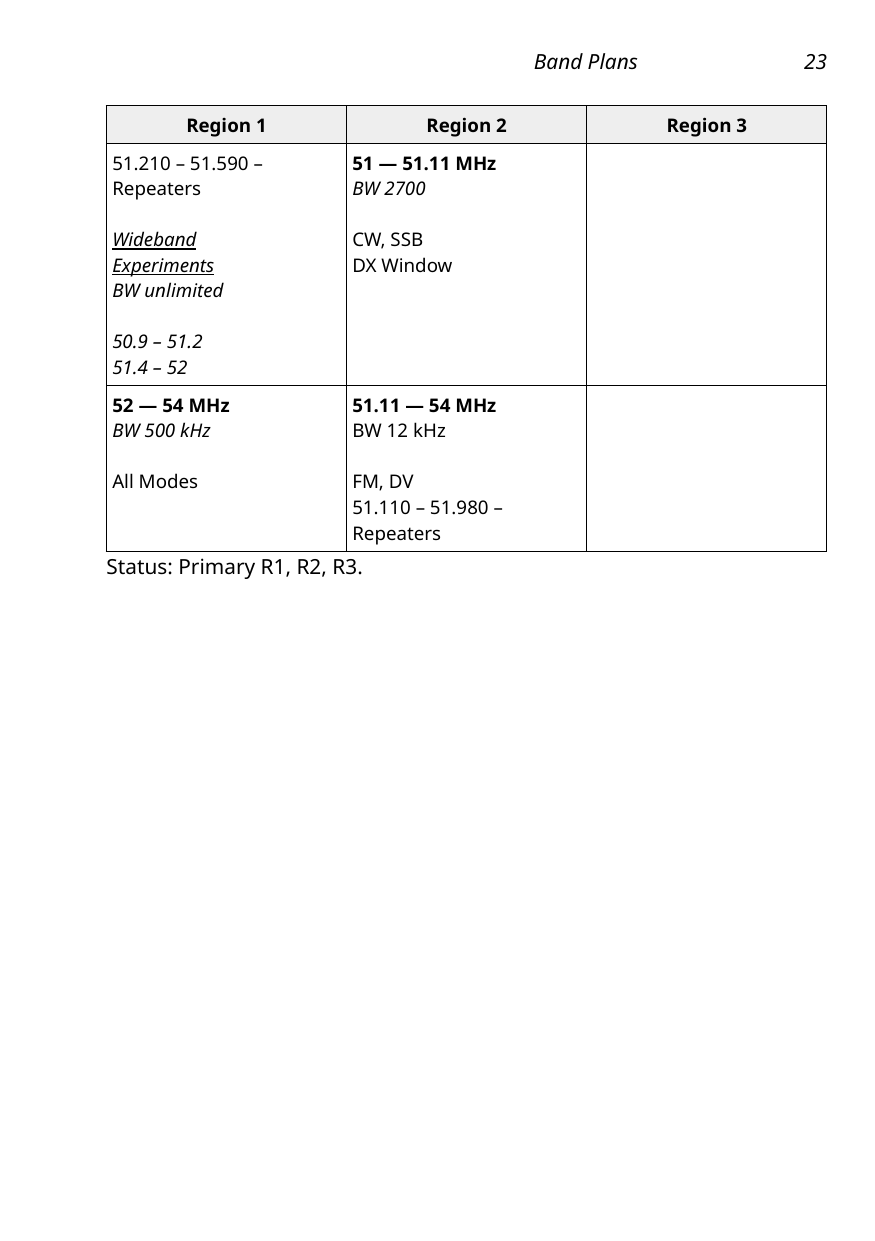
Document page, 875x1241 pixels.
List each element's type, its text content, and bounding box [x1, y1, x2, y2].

text Status: Primary R1, R2, R3. [106, 552, 827, 581]
table_header Region 3 [587, 106, 826, 143]
table_header Region 1 [107, 106, 346, 143]
table_cell 52 — 54 MHz BW 500 kHz All Modes [107, 386, 346, 551]
table_cell 51 — 51.11 MHz BW 2700 CW, SSB DX Window [347, 144, 586, 385]
table_header Region 2 [347, 106, 586, 143]
table_cell 51.11 — 54 MHz BW 12 kHz FM, DV 51.110 – 51.980 – Repeaters [347, 386, 586, 551]
table_cell [587, 386, 826, 551]
